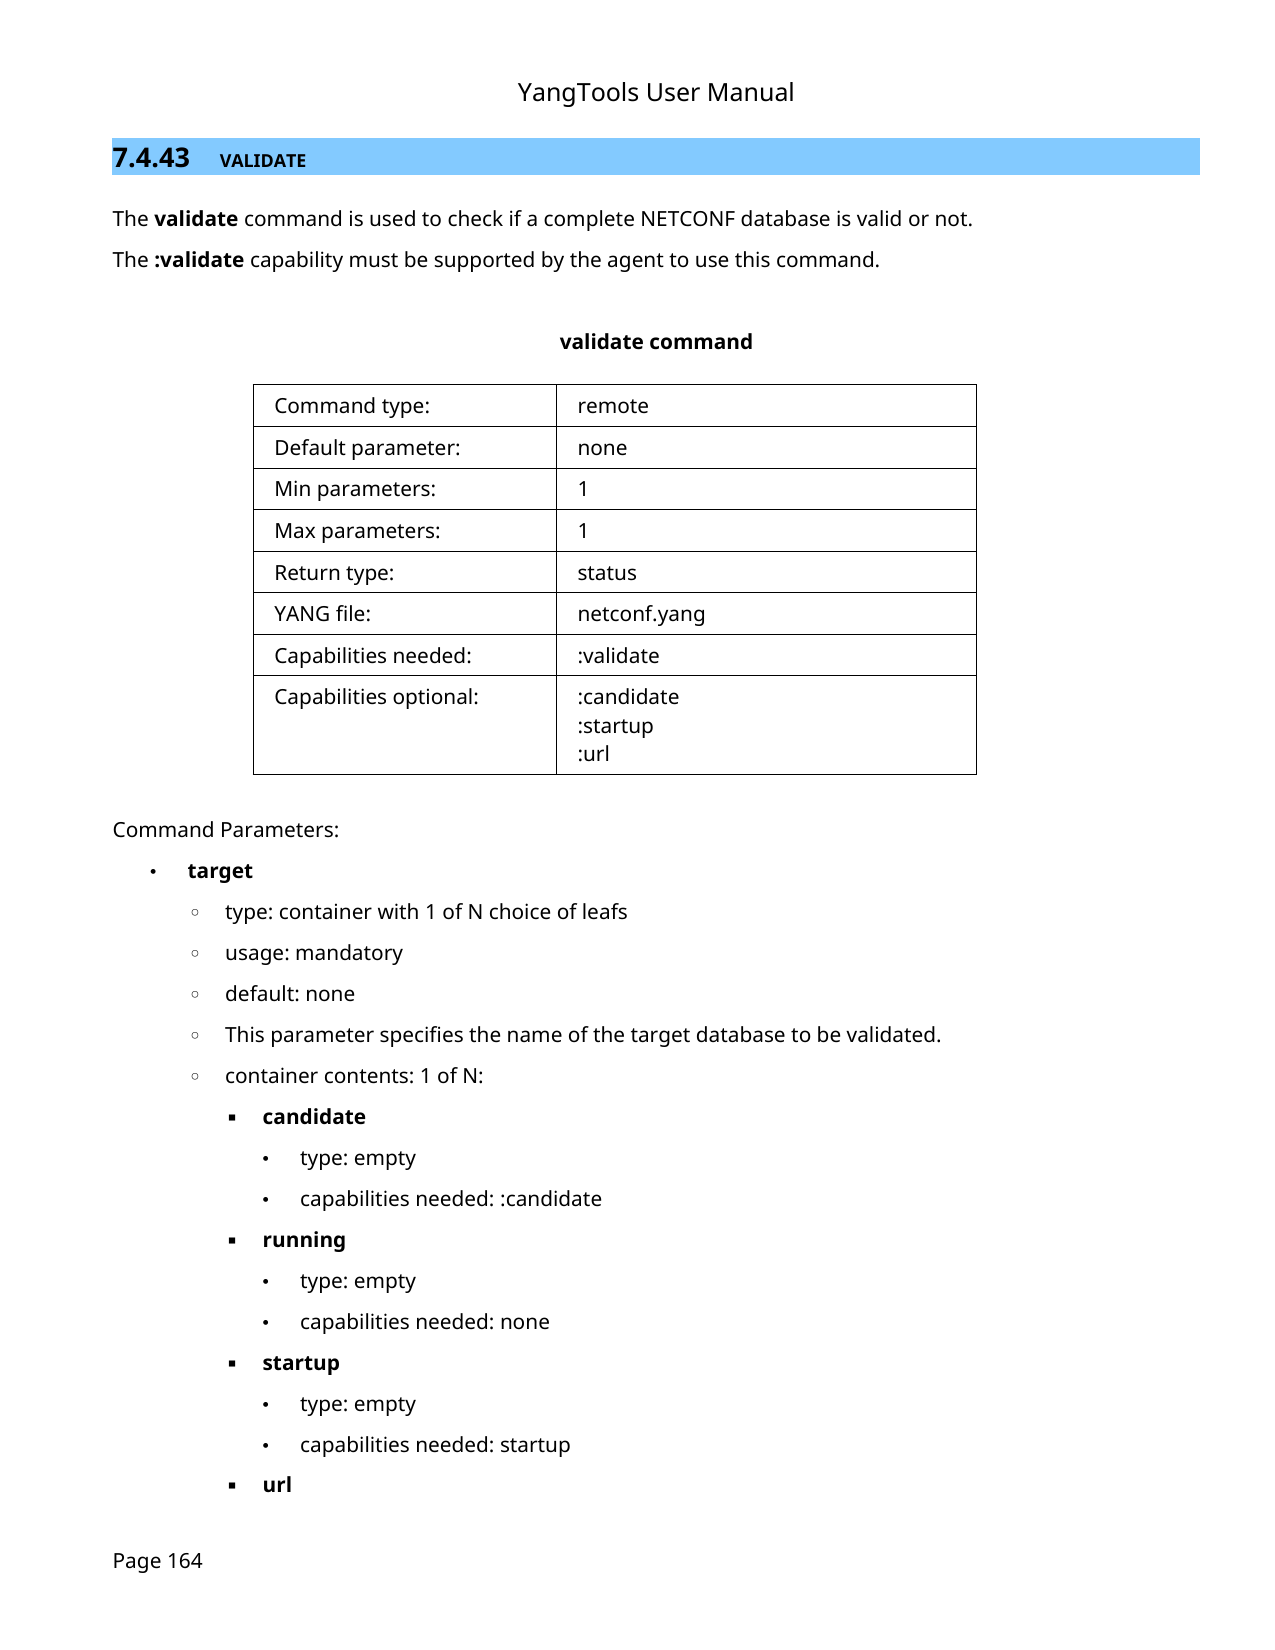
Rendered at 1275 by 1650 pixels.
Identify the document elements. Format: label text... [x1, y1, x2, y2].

table_cell Return type: [254, 552, 556, 592]
table_header remote [557, 385, 976, 426]
table_cell Min parameters: [254, 469, 556, 509]
list usage: mandatory [187, 938, 1200, 967]
text The :validate capability must be supported by the agent to use this command. [112, 246, 1200, 274]
list capabilities needed: startup [262, 1430, 1200, 1458]
table_cell :validate [557, 635, 976, 675]
list container contents: 1 of N: [187, 1061, 1200, 1090]
list running [225, 1225, 1200, 1253]
table_cell status [557, 552, 976, 592]
list target [150, 857, 1200, 885]
text The validate command is used to check if a complete NETCONF database is valid or not. [112, 204, 1200, 233]
table_header Command type: [254, 385, 556, 426]
list type: empty [262, 1389, 1200, 1417]
list capabilities needed: none [262, 1307, 1200, 1335]
table_cell YANG file: [254, 593, 556, 634]
text Command Parameters: [112, 816, 1200, 844]
table_cell netconf.yang [557, 593, 976, 634]
list type: empty [262, 1143, 1200, 1172]
list type: empty [262, 1266, 1200, 1294]
table_cell 1 [557, 469, 976, 509]
list This parameter specifies the name of the target database to be validated. [187, 1020, 1200, 1049]
list type: container with 1 of N choice of leafs [187, 897, 1200, 926]
table_cell :candidate :startup :url [557, 676, 976, 774]
list startup [225, 1348, 1200, 1376]
table_cell Default parameter: [254, 427, 556, 467]
table_cell 1 [557, 510, 976, 551]
table_cell Max parameters: [254, 510, 556, 551]
list capabilities needed: :candidate [262, 1184, 1200, 1212]
list url [225, 1471, 1200, 1499]
subtitle validate [112, 138, 1200, 175]
list default: none [187, 979, 1200, 1008]
table_cell Capabilities needed: [254, 635, 556, 675]
list candidate [225, 1102, 1200, 1131]
table_cell Capabilities optional: [254, 676, 556, 774]
table_cell none [557, 427, 976, 467]
subtitle validate command [127, 327, 1185, 356]
